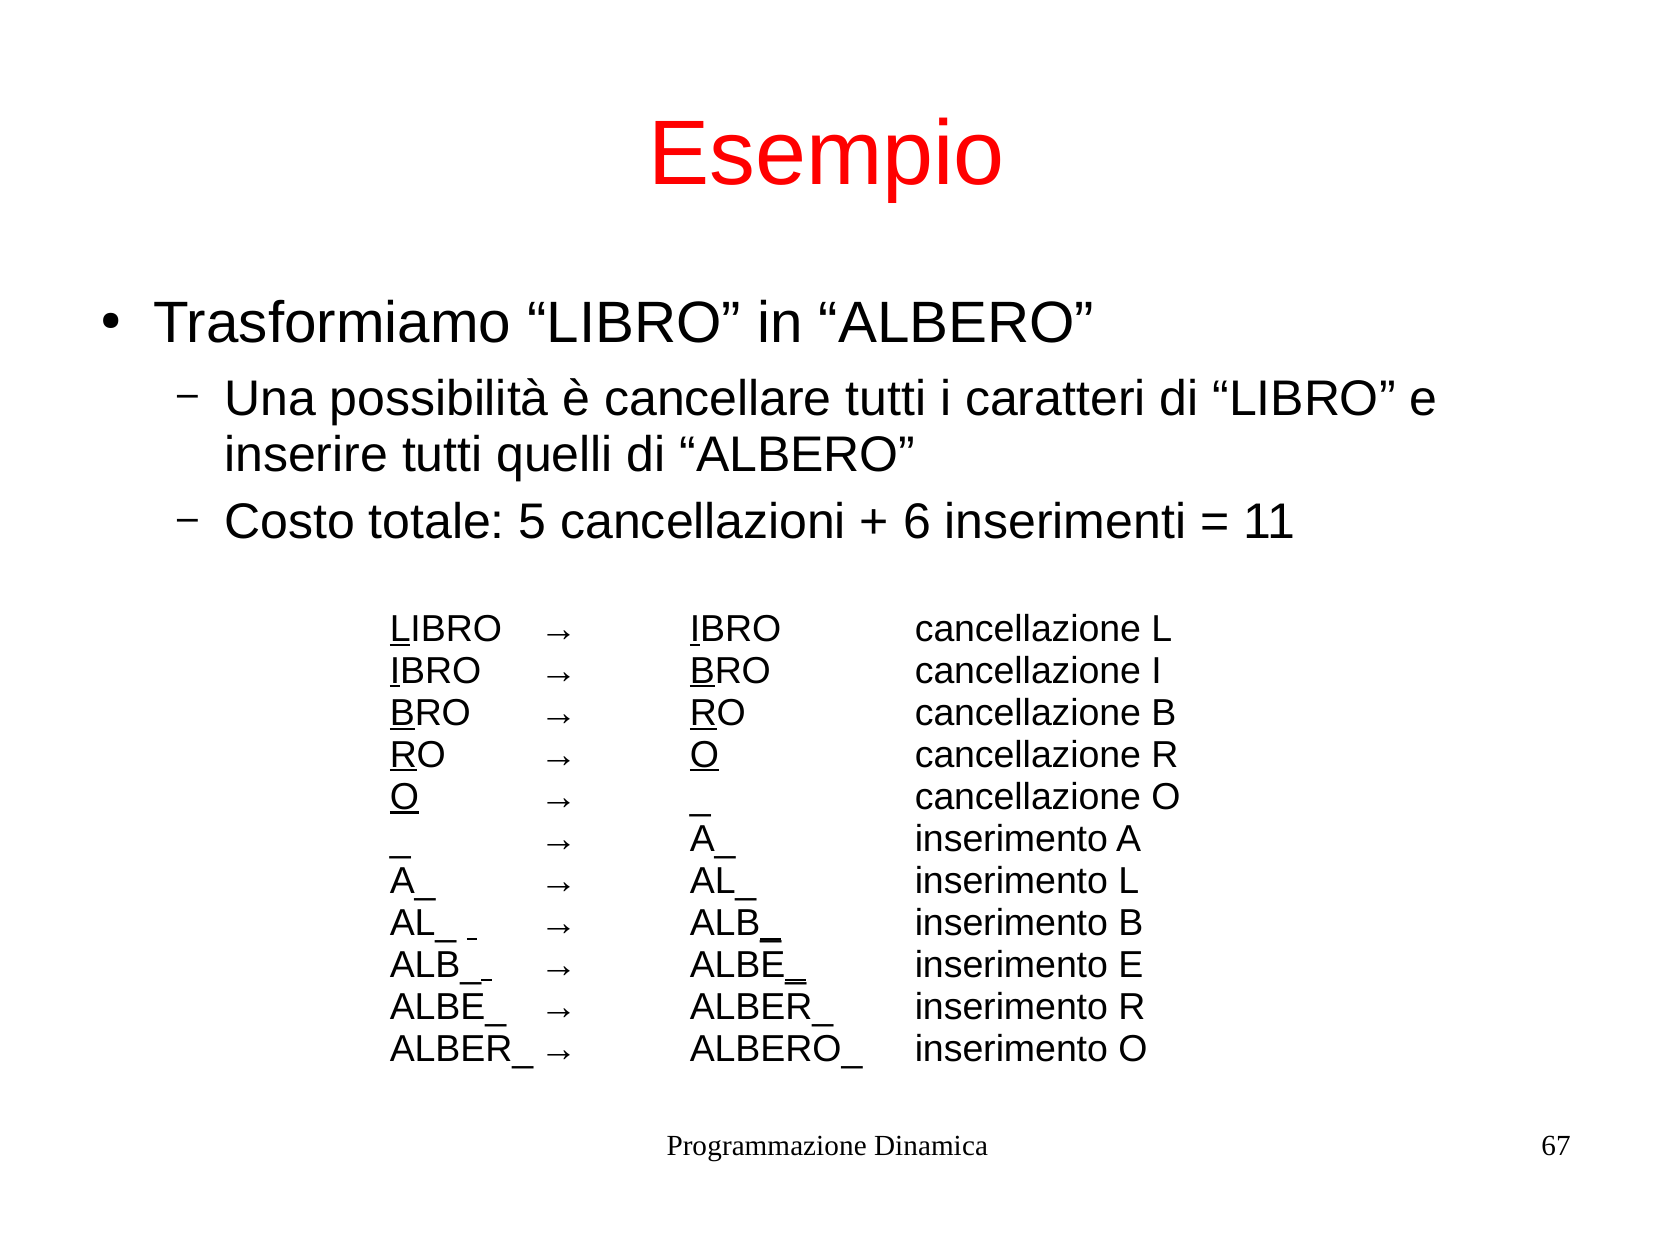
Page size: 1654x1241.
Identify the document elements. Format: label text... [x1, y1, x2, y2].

text_box LIBRO → IBRO cancellazione L IBRO → BRO cancellazione I BRO → RO cancellazione B RO → O cancellazione R O → _ cancellazione O _ → A_ inserimento A A_ → AL_ inserimento L AL_ → ALB_ inserimento B ALB_ → ALBE_ inserimento E ALBE_ → ALBER_ inserimento R ALBER_ → ALBERO_ inserimento O [375, 600, 1313, 1077]
title Esempio [82, 49, 1571, 257]
list Trasformiamo “LIBRO” in “ALBERO” Una possibilità è cancellare tutti i caratteri di “LIBRO” e inserire tutti quelli di “ALBERO” Costo totale: 5 cancellazioni + 6 inserimenti = 11 [82, 290, 1571, 1109]
